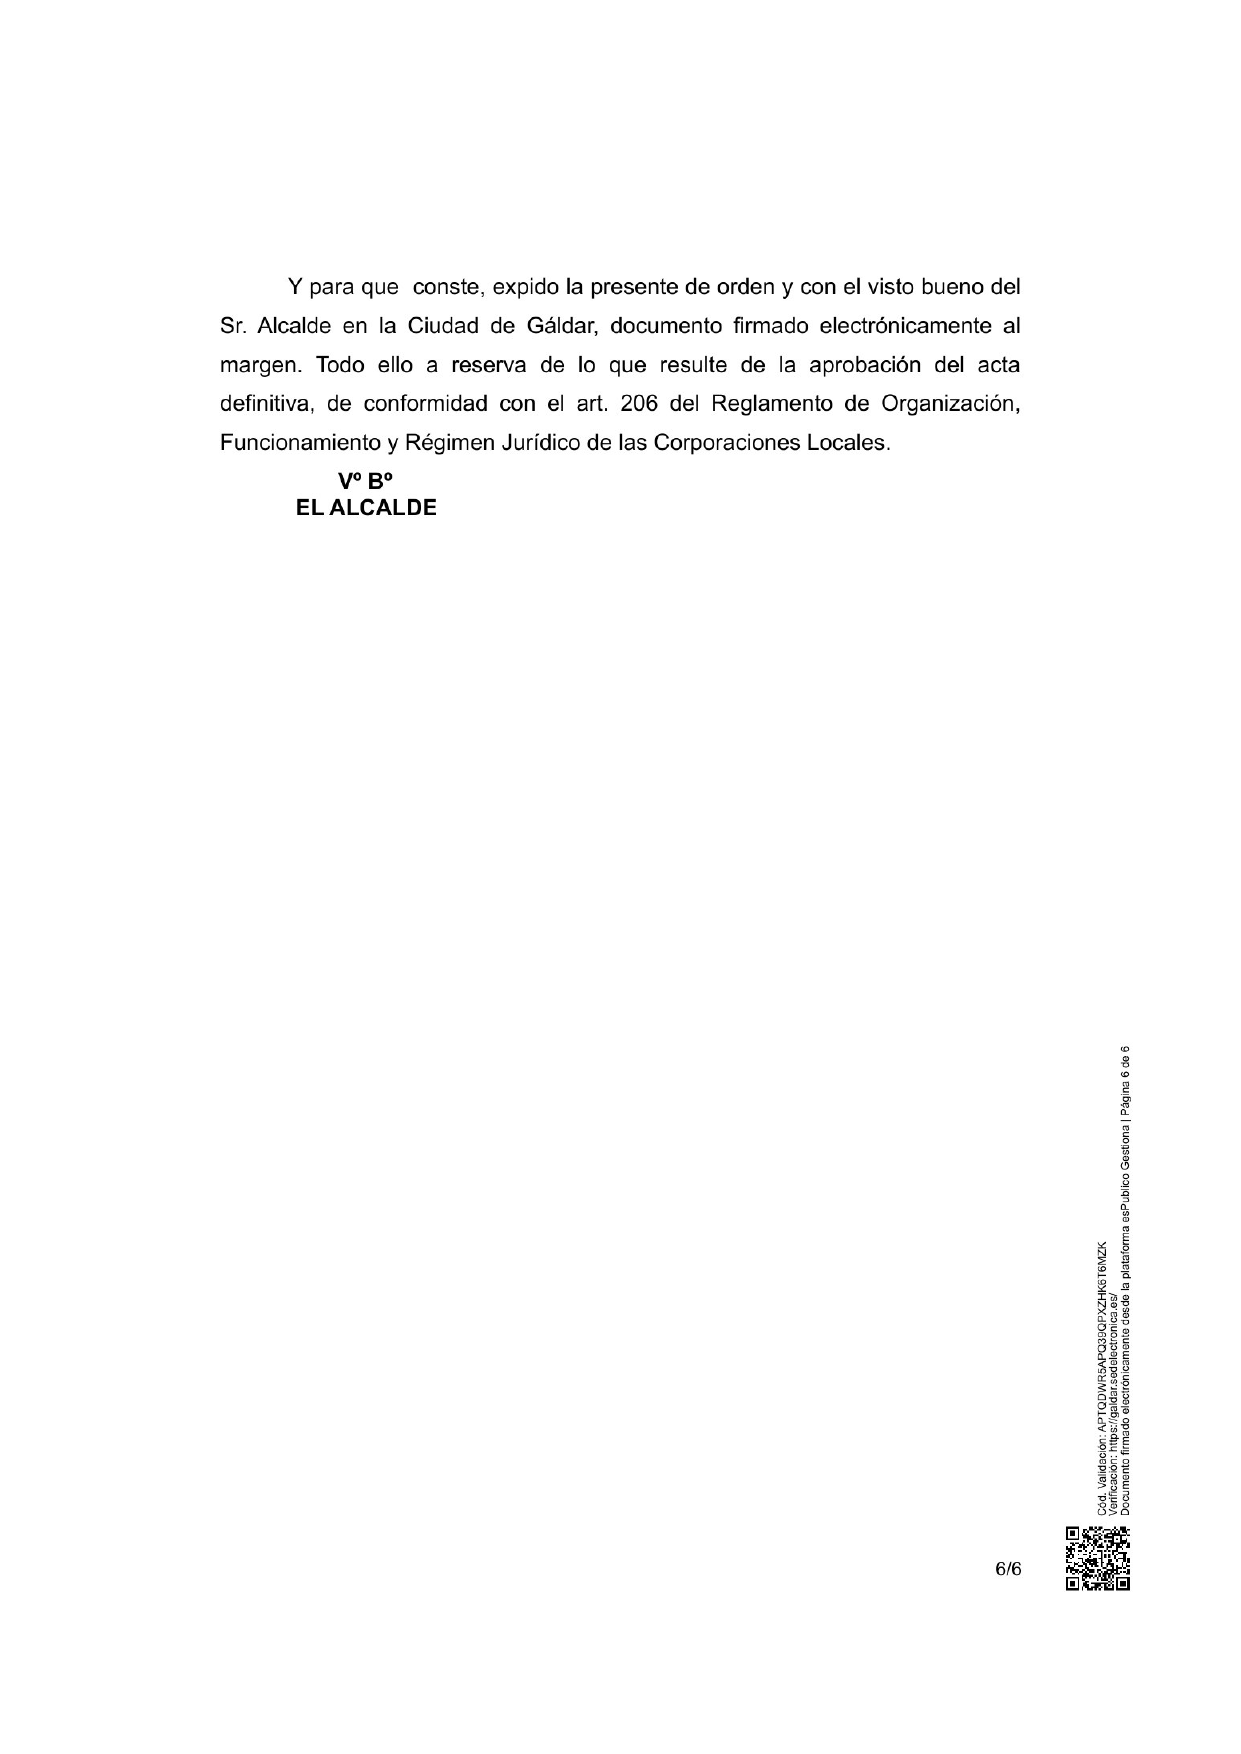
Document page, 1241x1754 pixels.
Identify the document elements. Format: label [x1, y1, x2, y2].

picture [59, 58, 1182, 1646]
